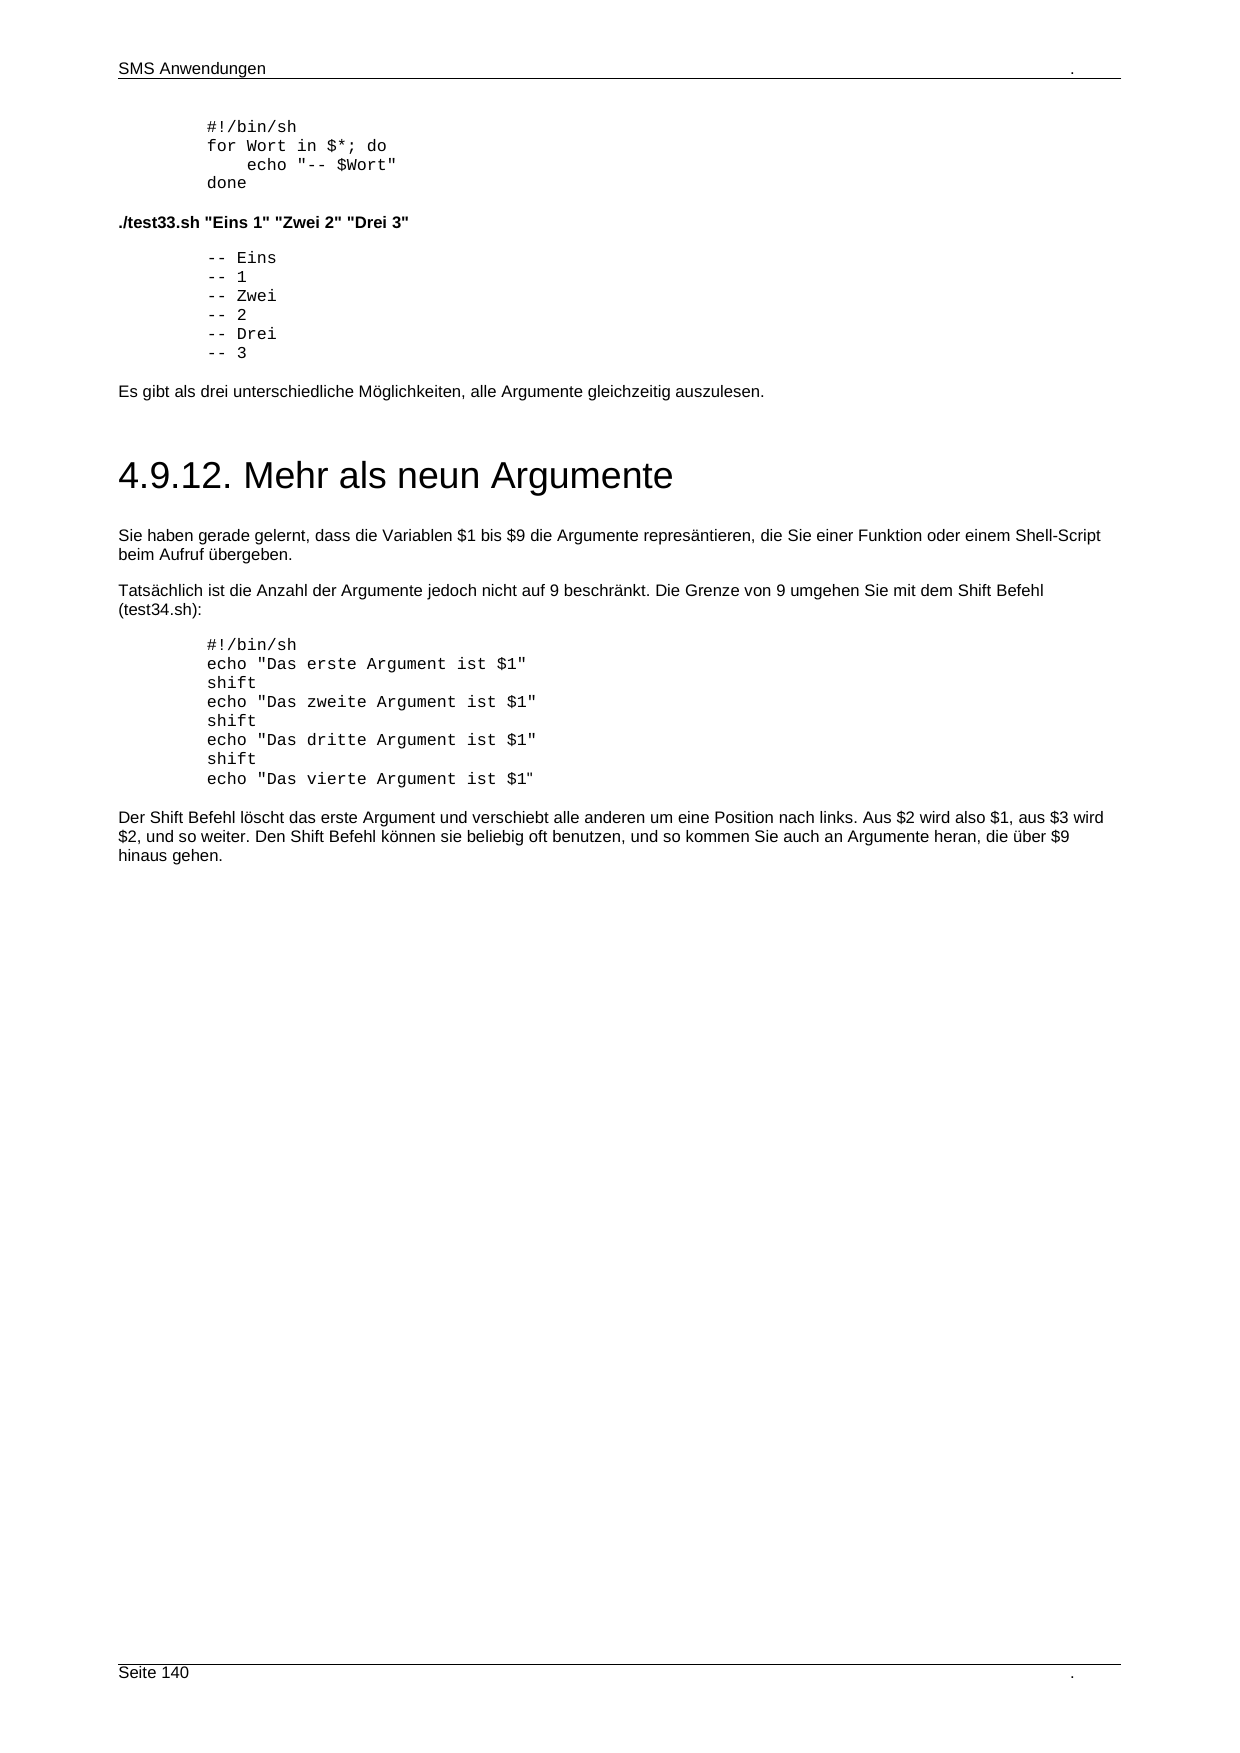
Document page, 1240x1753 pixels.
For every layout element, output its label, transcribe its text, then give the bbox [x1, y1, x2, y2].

text Der Shift Befehl löscht das erste Argument und verschiebt alle anderen um eine Position nach links. Aus $2 wird also $1, aus $3 wird $2, und so weiter. Den Shift Befehl können sie beliebig oft benutzen, und so kommen Sie auch an Argumente heran, die über $9 hinaus gehen. [118, 808, 1121, 865]
subtitle Mehr als neun Argumente [118, 455, 1121, 497]
text Tatsächlich ist die Anzahl der Argumente jedoch nicht auf 9 beschränkt. Die Grenze von 9 umgehen Sie mit dem Shift Befehl (test34.sh): [118, 582, 1121, 619]
text -- Eins -- 1 -- Zwei -- 2 -- Drei -- 3 [207, 249, 1121, 363]
text #!/bin/sh echo "Das erste Argument ist $1" shift echo "Das zweite Argument ist $1" shift echo "Das dritte Argument ist $1" shift echo "Das vierte Argument ist $1" [207, 637, 1121, 790]
text #!/bin/sh for Wort in $*; do echo "-- $Wort" done [207, 118, 1121, 194]
text ./test33.sh "Eins 1" "Zwei 2" "Drei 3" [118, 213, 1121, 232]
text Es gibt als drei unterschiedliche Möglichkeiten, alle Argumente gleichzeitig auszulesen. [118, 382, 1121, 401]
text Sie haben gerade gelernt, dass die Variablen $1 bis $9 die Argumente represäntieren, die Sie einer Funktion oder einem Shell-Script beim Aufruf übergeben. [118, 526, 1121, 564]
